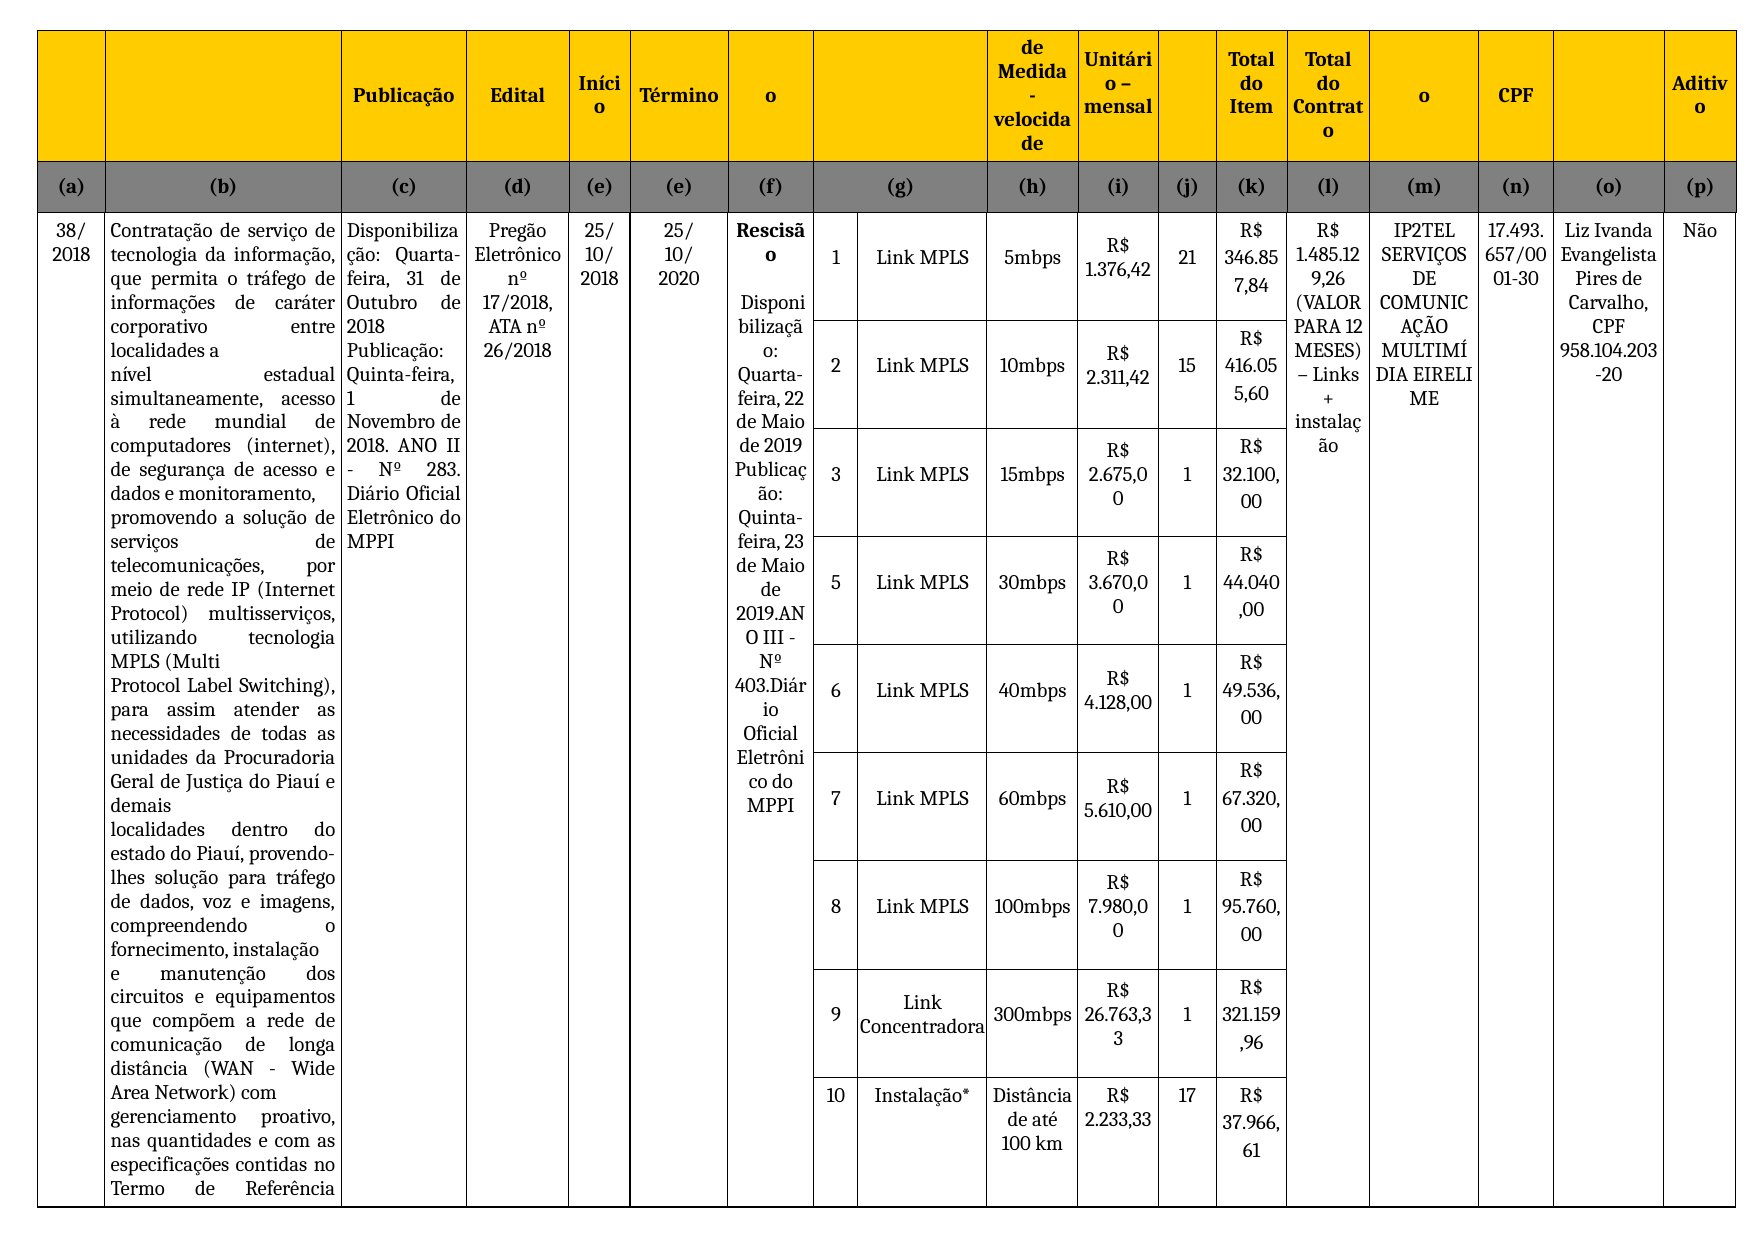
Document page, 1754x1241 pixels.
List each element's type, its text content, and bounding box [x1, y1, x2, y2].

table_cell Término [631, 31, 728, 161]
table_cell 100mbps [987, 861, 1077, 968]
table_cell Distância de até 100 km [987, 1078, 1077, 1206]
table_cell 7 [814, 753, 857, 860]
table_cell Link Concentradora [858, 970, 986, 1077]
table_cell Link MPLS [858, 645, 986, 752]
table_header Unitário – mensal [1079, 31, 1158, 161]
table_cell R$ 4.128,00 [1078, 645, 1158, 752]
table_header [814, 31, 987, 161]
table_cell Link MPLS [858, 321, 986, 428]
table_cell R$ 67.320,00 [1217, 753, 1286, 860]
table_header o [729, 31, 813, 161]
table_cell (l) [1288, 162, 1369, 212]
table_cell R$ 32.100,00 [1217, 429, 1286, 536]
table_cell (o) [1554, 162, 1664, 212]
table_header Edital [467, 31, 569, 161]
table_cell 9 [814, 970, 857, 1077]
table_cell (g) [814, 162, 987, 212]
table_cell R$ 2.233,33 [1078, 1078, 1158, 1206]
table_cell 10mbps [987, 321, 1077, 428]
table_header [106, 31, 341, 161]
table_cell Link MPLS [858, 861, 986, 968]
table_cell R$ 1.376,42 [1078, 213, 1158, 320]
table_cell R$ 321.159,96 [1217, 970, 1286, 1077]
table_cell R$ 3.670,00 [1078, 537, 1158, 644]
table_cell (i) [1079, 162, 1158, 212]
table_header [1159, 31, 1216, 161]
table_cell (k) [1217, 162, 1287, 212]
table_cell Link MPLS [858, 213, 986, 320]
table_cell 1 [1159, 753, 1216, 860]
table_header Total do Item [1217, 31, 1287, 161]
table_cell 25/ 10/ 2020 [631, 213, 727, 1206]
table_cell 300mbps [987, 970, 1077, 1077]
table_cell 17.493.657/0001-30 [1479, 213, 1553, 1206]
table_header Aditivo [1665, 31, 1736, 161]
table_cell 5mbps [987, 213, 1077, 320]
table_cell R$ 95.760,00 [1217, 861, 1286, 968]
table_cell Link MPLS [858, 753, 986, 860]
table_cell 1 [1159, 537, 1216, 644]
table_cell (f) [729, 162, 813, 212]
table_cell 25/ 10/ 2018 [569, 213, 629, 1206]
table_cell 5 [814, 537, 857, 644]
table_cell Contratação de serviço de tecnologia da informação, que permita o tráfego de informações de caráter corporativo entre localidades a nível estadual simultaneamente, acesso à rede mundial de computadores (internet), de segurança de acesso e dados e monitoramento, promovendo a solução de serviços de telecomunicações, por meio de rede IP (Internet Protocol) multisserviços, utilizando tecnologia MPLS (Multi Protocol Label Switching), para assim atender as necessidades de todas as unidades da Procuradoria Geral de Justiça do Piauí e demais localidades dentro do estado do Piauí, provendo-lhes solução para tráfego de dados, voz e imagens, compreendendo o fornecimento, instalação e manutenção dos circuitos e equipamentos que compõem a rede de comunicação de longa distância (WAN - Wide Area Network) com gerenciamento proativo, nas quantidades e com as especificações contidas no Termo de Referência [105, 213, 341, 1206]
table_cell (n) [1479, 162, 1553, 212]
table_cell 1 [1159, 861, 1216, 968]
table_header Publicação [342, 31, 466, 161]
table_cell Liz Ivanda Evangelista Pires de Carvalho, CPF 958.104.203-20 [1554, 213, 1663, 1206]
table_cell (a) [38, 162, 105, 212]
table_cell 1 [1159, 970, 1216, 1077]
table_header CPF [1479, 31, 1553, 161]
table_cell Link MPLS [858, 429, 986, 536]
table_cell Pregão Eletrônico nº 17/2018, ATA nº 26/2018 [467, 213, 568, 1206]
table_cell 1 [1159, 429, 1216, 536]
table_cell (p) [1665, 162, 1736, 212]
table_cell R$ 26.763,33 [1078, 970, 1158, 1077]
table_cell 60mbps [987, 753, 1077, 860]
table_cell Início [570, 31, 630, 161]
table_cell 1 [1159, 645, 1216, 752]
table_cell 15 [1159, 321, 1216, 428]
table_cell 38/ 2018 [38, 213, 104, 1206]
table_cell R$ 2.675,00 [1078, 429, 1158, 536]
table_cell 10 [814, 1078, 857, 1206]
table_header Total do Contrato [1288, 31, 1369, 161]
table_cell 2 [814, 321, 857, 428]
table_cell R$ 37.966,61 [1217, 1078, 1286, 1206]
table_cell R$ 7.980,00 [1078, 861, 1158, 968]
table_cell 1 [814, 213, 857, 320]
table_cell IP2TEL SERVIÇOS DE COMUNICAÇÃO MULTIMÍDIA EIRELI ME [1370, 213, 1478, 1206]
table_cell R$ 44.040,00 [1217, 537, 1286, 644]
table_cell R$ 2.311,42 [1078, 321, 1158, 428]
table_cell 15mbps [987, 429, 1077, 536]
table_cell (e) [570, 162, 630, 212]
table_header de Medida - velocidade [988, 31, 1078, 161]
table_cell R$ 346.857,84 [1217, 213, 1286, 320]
table_cell R$ 49.536,00 [1217, 645, 1286, 752]
table_cell (e) [631, 162, 728, 212]
table_cell Link MPLS [858, 537, 986, 644]
table_cell (d) [467, 162, 569, 212]
table_cell 21 [1159, 213, 1216, 320]
table_cell (b) [106, 162, 341, 212]
table_cell 40mbps [987, 645, 1077, 752]
table_cell (j) [1159, 162, 1216, 212]
table_header [1554, 31, 1664, 161]
table_cell Disponibilização: Quarta-feira, 31 de Outubro de 2018 Publicação: Quinta-feira, 1 de Novembro de 2018. ANO II - Nº 283. Diário Oficial Eletrônico do MPPI [342, 213, 466, 1206]
table_cell (m) [1370, 162, 1478, 212]
table_cell R$ 416.055,60 [1217, 321, 1286, 428]
table_cell (h) [988, 162, 1078, 212]
table_header o [1370, 31, 1478, 161]
table_header [38, 31, 105, 161]
table_cell 3 [814, 429, 857, 536]
table_cell 17 [1159, 1078, 1216, 1206]
table_cell R$ 1.485.129,26 (VALOR PARA 12 MESES) – Links + instalação [1287, 213, 1369, 1206]
table_cell 30mbps [987, 537, 1077, 644]
table_cell Não [1664, 213, 1735, 1206]
table_cell R$ 5.610,00 [1078, 753, 1158, 860]
table_cell 6 [814, 645, 857, 752]
table_cell Instalação* [858, 1078, 986, 1206]
table_cell Rescisão Disponibilização: Quarta-feira, 22 de Maio de 2019 Publicação: Quinta-feira, 23 de Maio de 2019.ANO III - Nº 403.Diário Oficial Eletrônico do MPPI [728, 213, 813, 1206]
table_cell (c) [342, 162, 466, 212]
table_cell 8 [814, 861, 857, 968]
